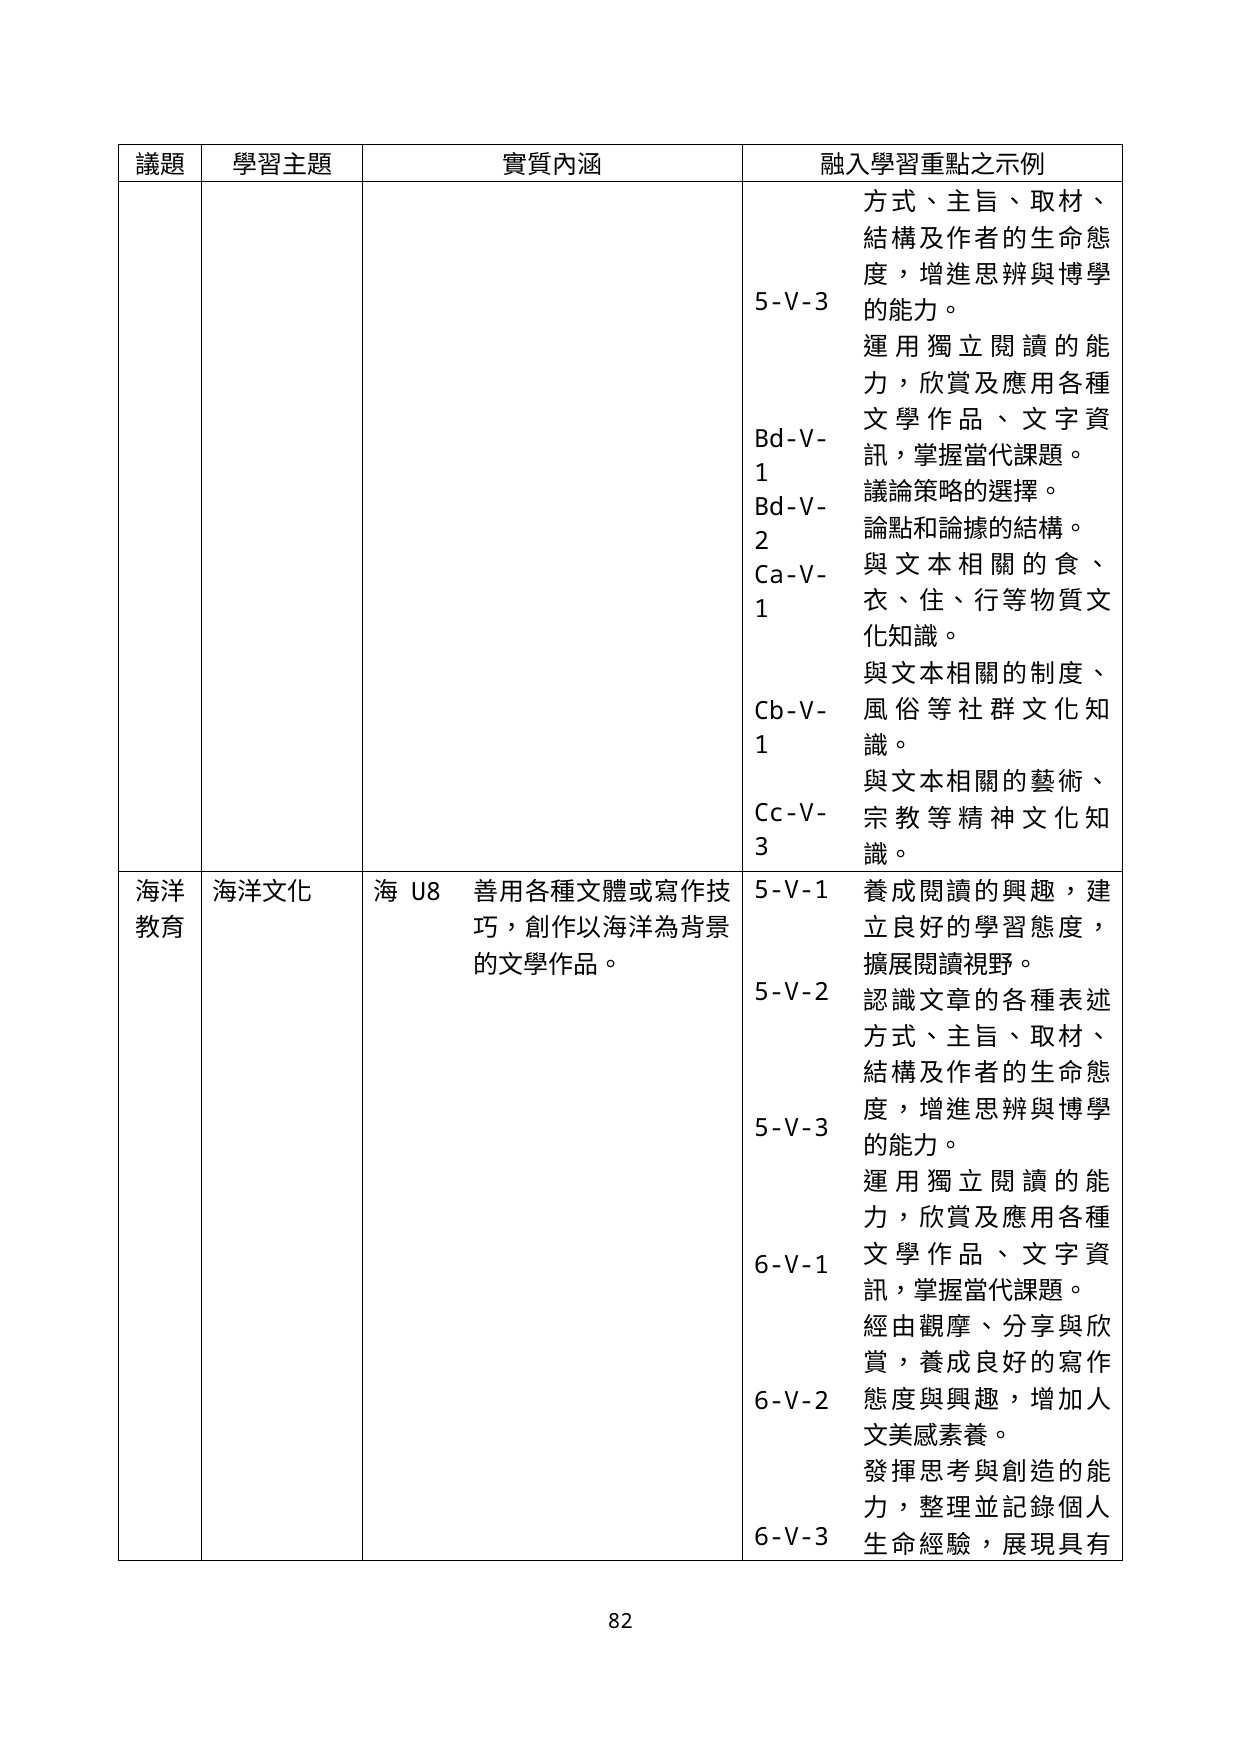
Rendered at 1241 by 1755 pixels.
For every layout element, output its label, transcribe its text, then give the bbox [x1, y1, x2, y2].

table_header 議題 [119, 145, 201, 181]
table_header 融入學習重點之示例 [743, 145, 1122, 181]
table_cell 海洋文化 [202, 872, 362, 1560]
table_cell 海 U8 [363, 872, 462, 1560]
table_header 實質內涵 [363, 145, 742, 181]
table_cell 善用各種文體或寫作技巧，創作以海洋為背景的文學作品。 [462, 872, 742, 1560]
table_cell 方式、主旨、取材、結構及作者的生命態度，增進思辨與博學的能力。 運用獨立閱讀的能力，欣賞及應用各種文學作品、文字資訊，掌握當代課題。 議論策略的選擇。 論點和論據的結構。 與文本相關的食、衣、住、行等物質文化知識。 與文本相關的制度、風俗等社群文化知識。 與文本相關的藝術、宗教等精神文化知識。 [852, 182, 1122, 871]
table_cell [363, 182, 462, 871]
table_cell 5-V-1 5-V-2 5-V-3 6-V-1 6-V-2 6-V-3 [743, 872, 852, 1560]
table_cell 5-V-3 Bd-V-1 Bd-V-2 Ca-V-1 Cb-V-1 Cc-V-3 [743, 182, 852, 871]
table_cell 養成閱讀的興趣，建立良好的學習態度，擴展閱讀視野。 認識文章的各種表述方式、主旨、取材、結構及作者的生命態度，增進思辨與博學的能力。 運用獨立閱讀的能力，欣賞及應用各種文學作品、文字資訊，掌握當代課題。 經由觀摩、分享與欣賞，養成良好的寫作態度與興趣，增加人文美感素養。 發揮思考與創造的能力，整理並記錄個人生命經驗，展現具有 [852, 872, 1122, 1560]
table_cell [462, 182, 742, 871]
table_cell 海洋教育 [119, 872, 201, 1560]
table_header 學習主題 [202, 145, 362, 181]
table_cell [119, 182, 201, 871]
table_cell [202, 182, 362, 871]
